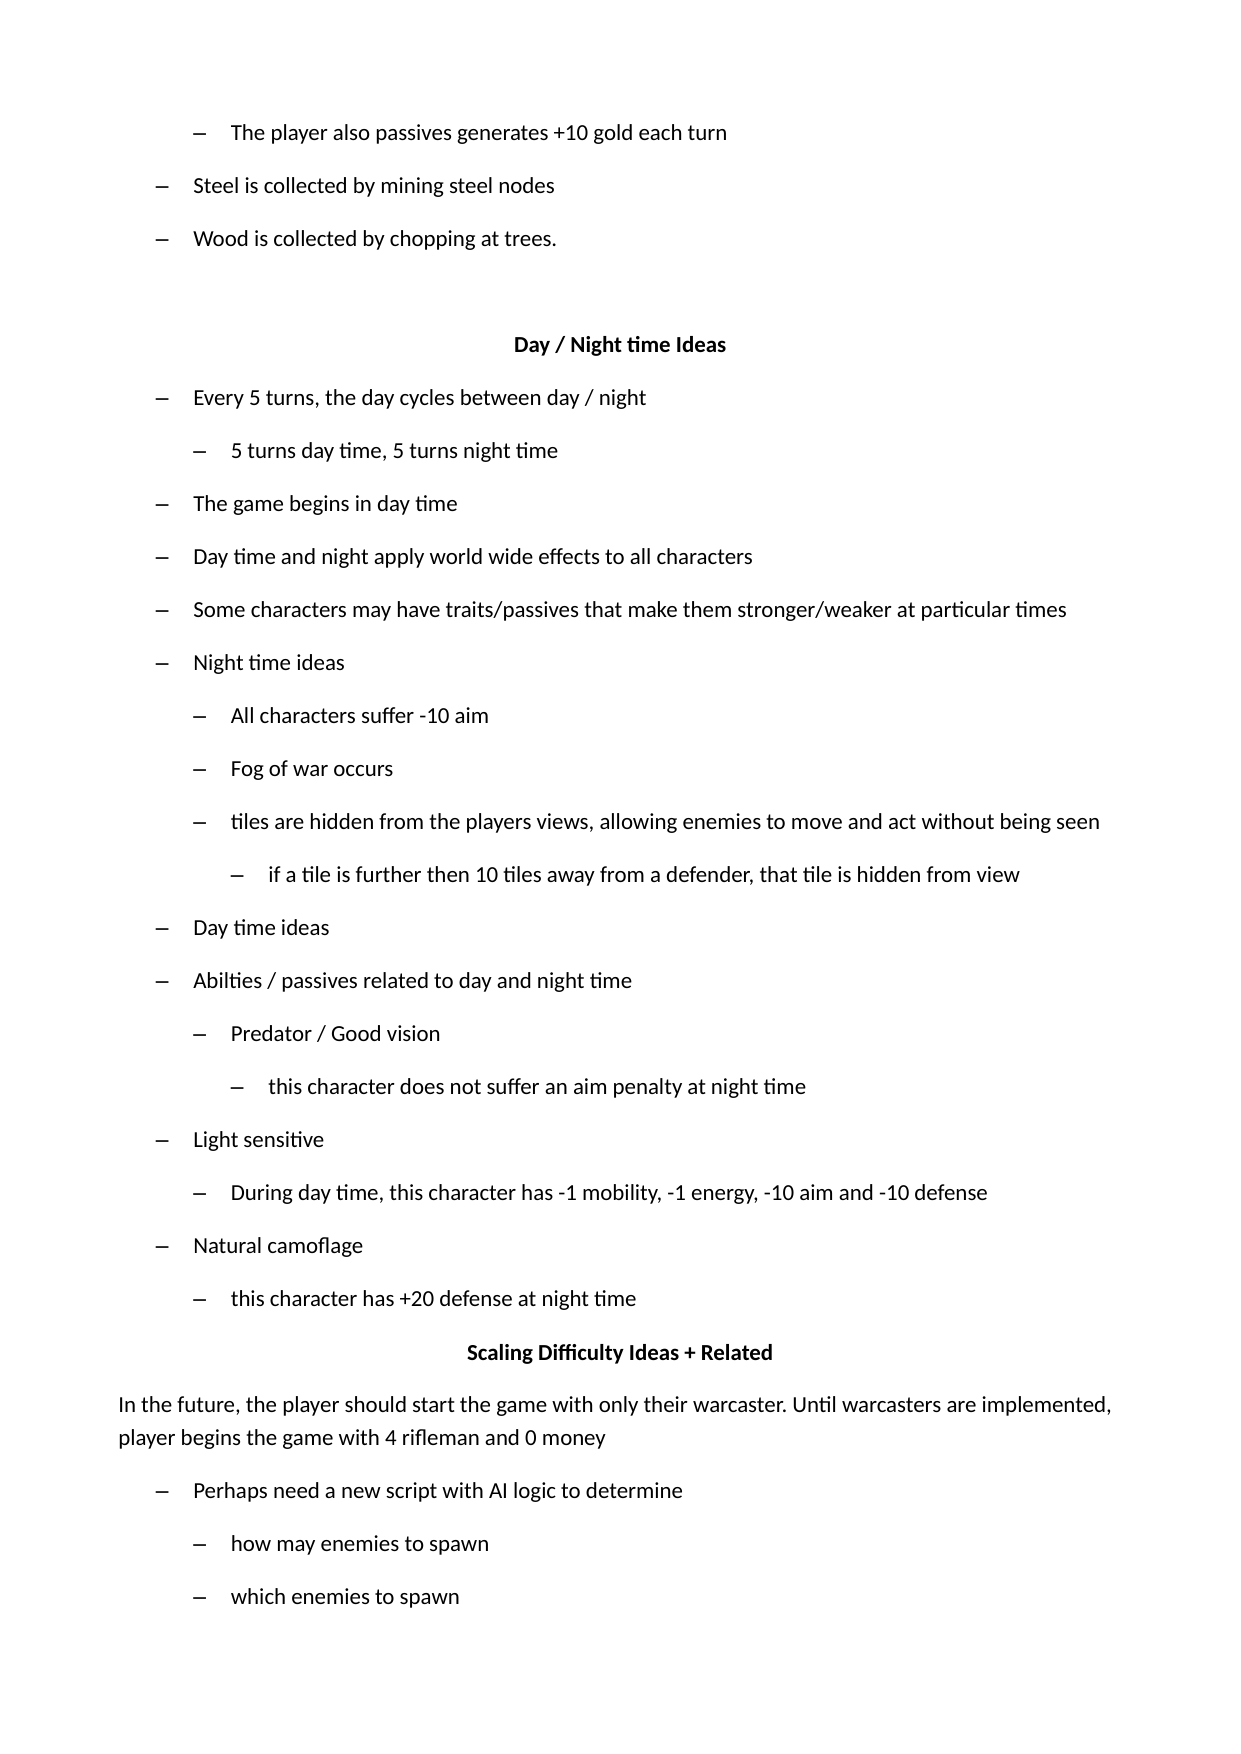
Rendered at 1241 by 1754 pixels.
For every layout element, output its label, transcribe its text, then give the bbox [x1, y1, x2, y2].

list 5 turns day time, 5 turns night time [193, 436, 1122, 464]
text In the future, the player should start the game with only their warcaster. Until warcasters are implemented, player begins the game with 4 rifleman and 0 money [118, 1391, 1122, 1451]
list Day time ideas [156, 913, 1122, 941]
list this character does not suffer an aim penalty at night time [231, 1072, 1122, 1101]
list if a tile is further then 10 tiles away from a defender, that tile is hidden from view [231, 860, 1122, 888]
list Night time ideas [156, 648, 1122, 676]
text Scaling Difficulty Ideas + Related [118, 1338, 1122, 1366]
list this character has +20 defense at night time [193, 1284, 1122, 1313]
list tiles are hidden from the players views, allowing enemies to move and act without being seen [193, 807, 1122, 835]
list Steel is collected by mining steel nodes [156, 171, 1122, 199]
list how may enemies to spawn [193, 1529, 1122, 1557]
text Day / Night time Ideas [118, 330, 1122, 358]
list Light sensitive [156, 1126, 1122, 1153]
list Predator / Good vision [193, 1019, 1122, 1047]
list Abilties / passives related to day and night time [156, 966, 1122, 994]
list Natural camoflage [156, 1232, 1122, 1259]
list Day time and night apply world wide effects to all characters [156, 542, 1122, 570]
list which enemies to spawn [193, 1582, 1122, 1610]
list During day time, this character has -1 mobility, -1 energy, -10 aim and -10 defense [193, 1178, 1122, 1207]
list Some characters may have traits/passives that make them stronger/weaker at particular times [156, 595, 1122, 623]
list The game begins in day time [156, 489, 1122, 517]
list Every 5 turns, the day cycles between day / night [156, 383, 1122, 411]
list Fog of war occurs [193, 754, 1122, 782]
list Wood is collected by chopping at trees. [156, 224, 1122, 252]
list All characters suffer -10 aim [193, 701, 1122, 729]
list The player also passives generates +10 gold each turn [193, 118, 1122, 146]
list Perhaps need a new script with AI logic to determine [156, 1476, 1122, 1504]
